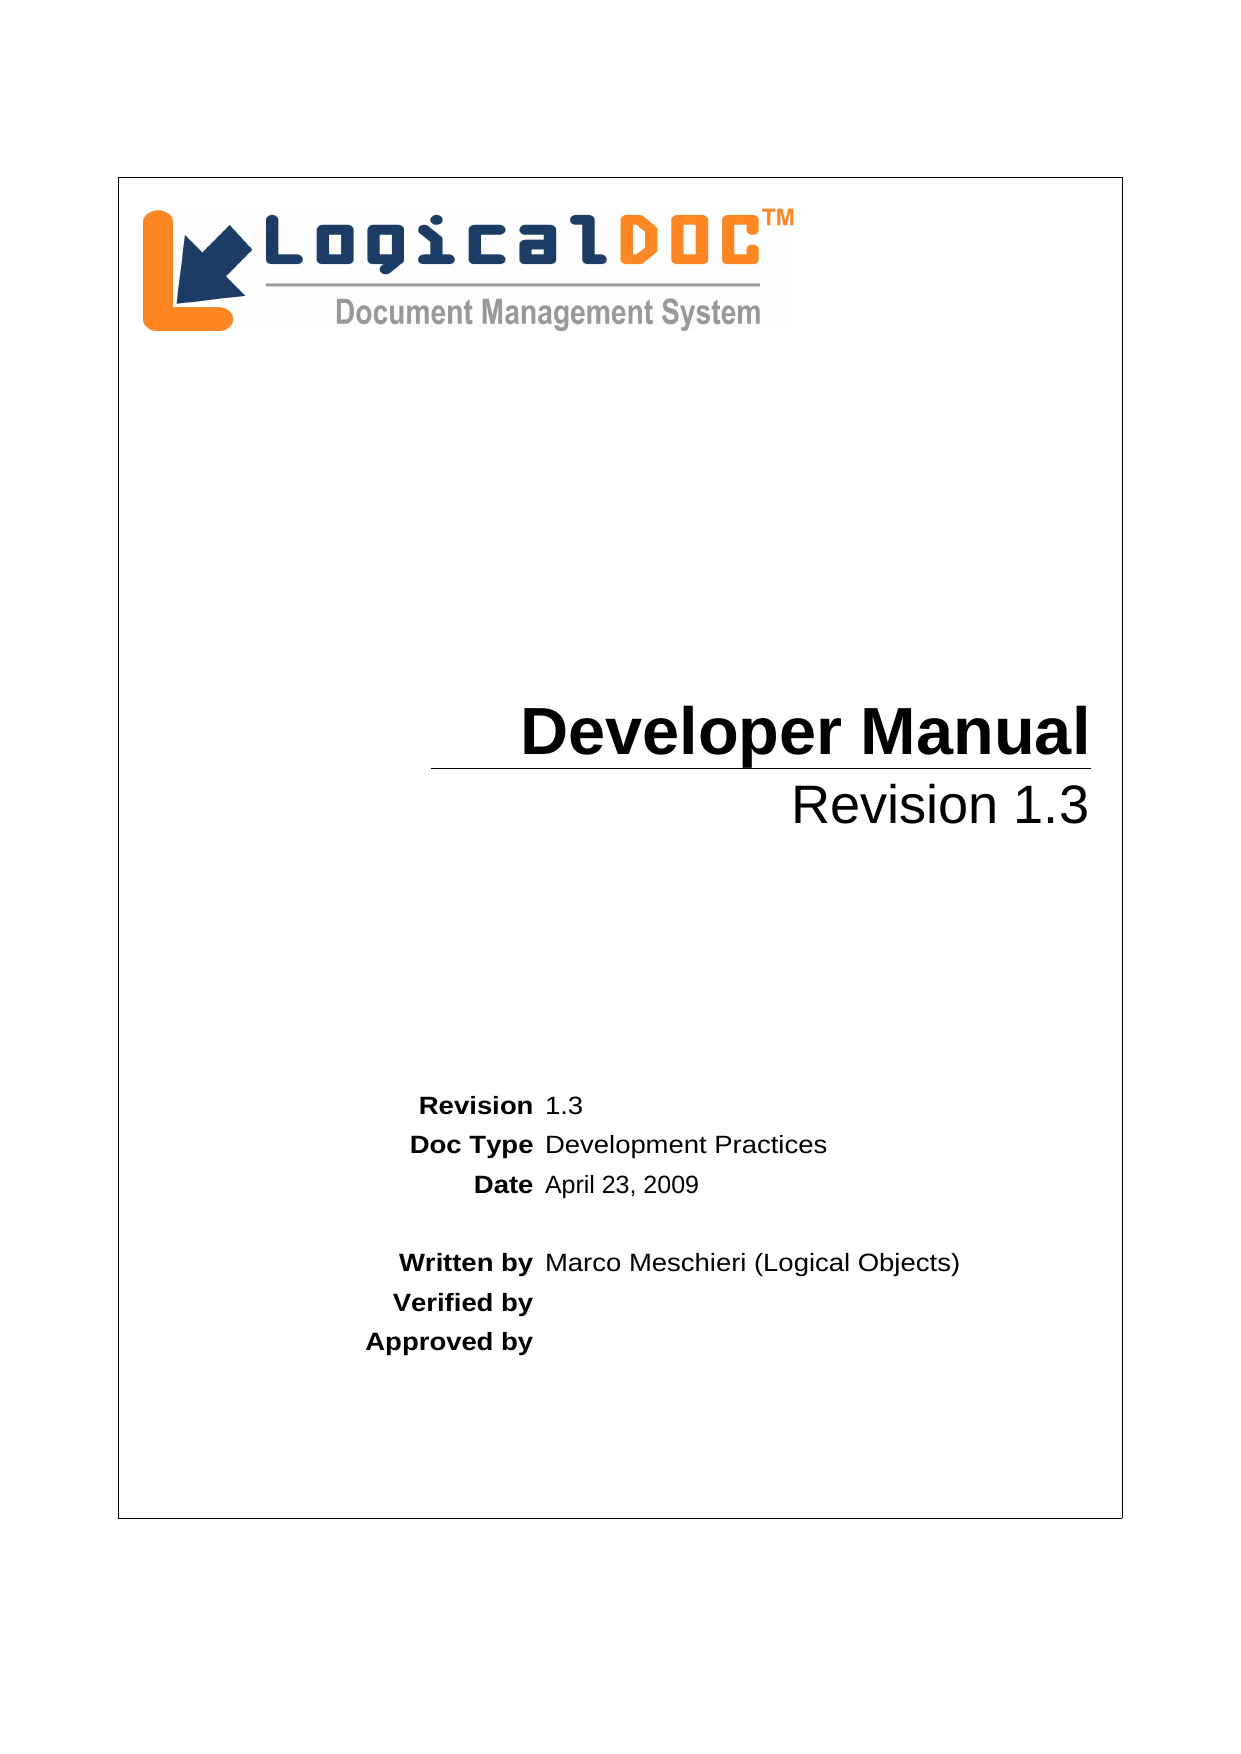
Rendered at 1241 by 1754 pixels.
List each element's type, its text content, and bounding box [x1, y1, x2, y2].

table_cell [986, 1204, 1025, 1243]
table_header 1.3 [539, 1086, 986, 1125]
table_cell Verified by [356, 1283, 539, 1322]
table_cell [539, 1204, 986, 1243]
table_cell [986, 1244, 1025, 1283]
picture [143, 202, 797, 331]
table_header Revision [356, 1086, 539, 1125]
table_cell Doc Type [356, 1125, 539, 1165]
table_header [986, 1086, 1025, 1125]
table_cell Date [356, 1165, 539, 1204]
table_cell Approved by [356, 1322, 539, 1362]
table_cell [986, 1125, 1025, 1165]
text Revision 1.3 [122, 774, 1089, 835]
table_cell Marco Meschieri (Logical Objects) [539, 1244, 986, 1283]
table_cell [356, 1204, 539, 1243]
table_cell [539, 1322, 986, 1362]
table_cell Development Practices [539, 1125, 986, 1165]
table_cell April 23, 2009 [539, 1165, 986, 1204]
table_cell [986, 1322, 1025, 1362]
table_cell [539, 1283, 986, 1322]
table_cell [986, 1165, 1025, 1204]
title Developer Manual [431, 694, 1091, 768]
table_cell Written by [356, 1244, 539, 1283]
table_cell [986, 1283, 1025, 1322]
